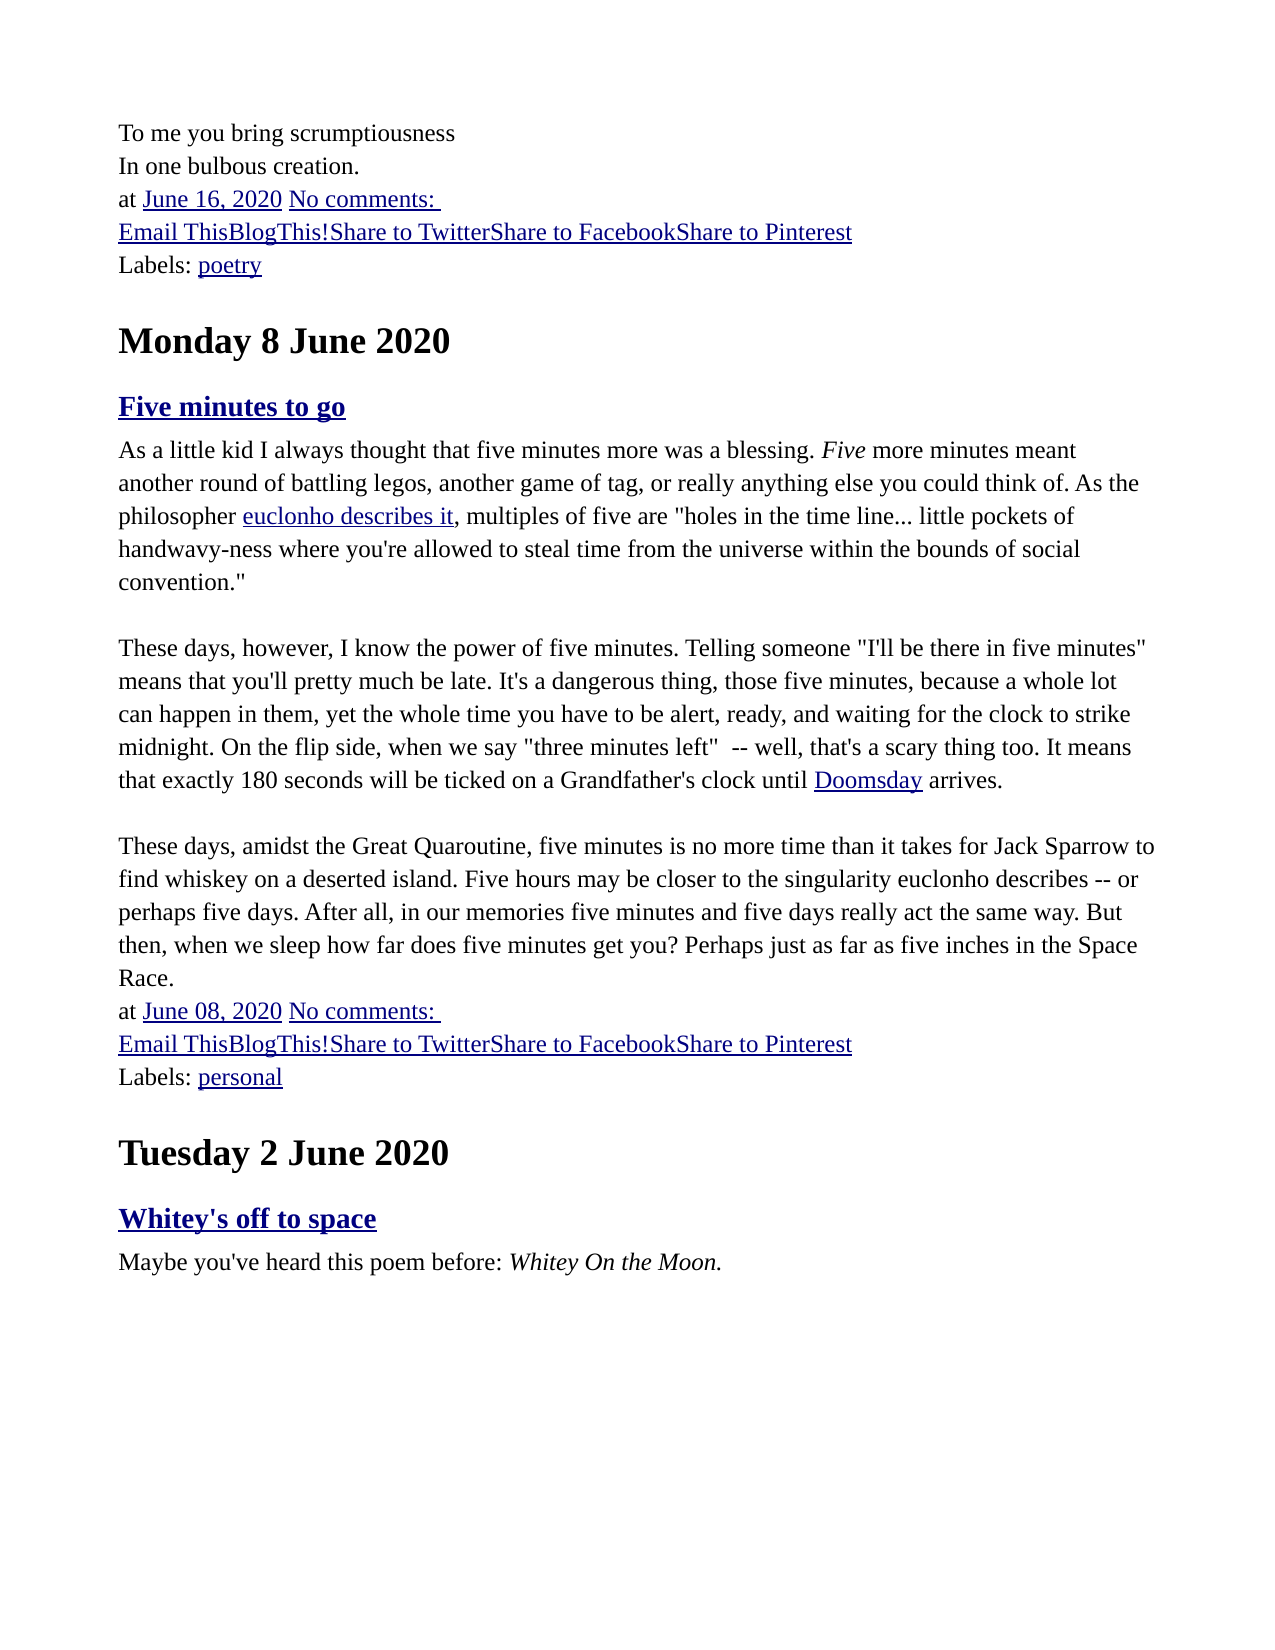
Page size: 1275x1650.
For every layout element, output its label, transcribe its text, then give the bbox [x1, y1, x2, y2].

text at June 08, 2020 No comments: [118, 996, 1157, 1025]
text These days, however, I know the power of five minutes. Telling someone "I'll be there in five minutes" means that you'll pretty much be late. It's a dangerous thing, those five minutes, because a whole lot can happen in them, yet the whole time you have to be alert, ready, and waiting for the clock to strike midnight. On the flip side, when we say "three minutes left" -- well, that's a scary thing too. It means that exactly 180 seconds will be ticked on a Grandfather's clock until Doomsday arrives. [118, 633, 1157, 794]
subtitle Five minutes to go [118, 389, 1157, 422]
text Labels: personal [118, 1062, 1157, 1091]
text To me you bring scrumptiousness In one bulbous creation. [118, 118, 1157, 180]
text These days, amidst the Great Quaroutine, five minutes is no more time than it takes for Jack Sparrow to find whiskey on a deserted island. Five hours may be closer to the singularity euclonho describes -- or perhaps five days. After all, in our memories five minutes and five days really act the same way. But then, when we sleep how far does five minutes get you? Perhaps just as far as five inches in the Space Race. [118, 831, 1157, 992]
subtitle Tuesday 2 June 2020 [118, 1131, 1157, 1174]
text As a little kid I always thought that five minutes more was a blessing. Five more minutes meant another round of battling legos, another game of tag, or really anything else you could think of. As the philosopher euclonho describes it, multiples of five are "holes in the time line... little pockets of handwavy-ness where you're allowed to steal time from the universe within the bounds of social convention." [118, 435, 1157, 596]
text Labels: poetry [118, 250, 1157, 279]
text at June 16, 2020 No comments: [118, 184, 1157, 213]
text Email ThisBlogThis!Share to TwitterShare to FacebookShare to Pinterest [118, 1029, 1157, 1058]
text Email ThisBlogThis!Share to TwitterShare to FacebookShare to Pinterest [118, 217, 1157, 246]
text Maybe you've heard this poem before: Whitey On the Moon. [118, 1247, 1157, 1276]
subtitle Whitey's off to space [118, 1201, 1157, 1234]
subtitle Monday 8 June 2020 [118, 319, 1157, 362]
